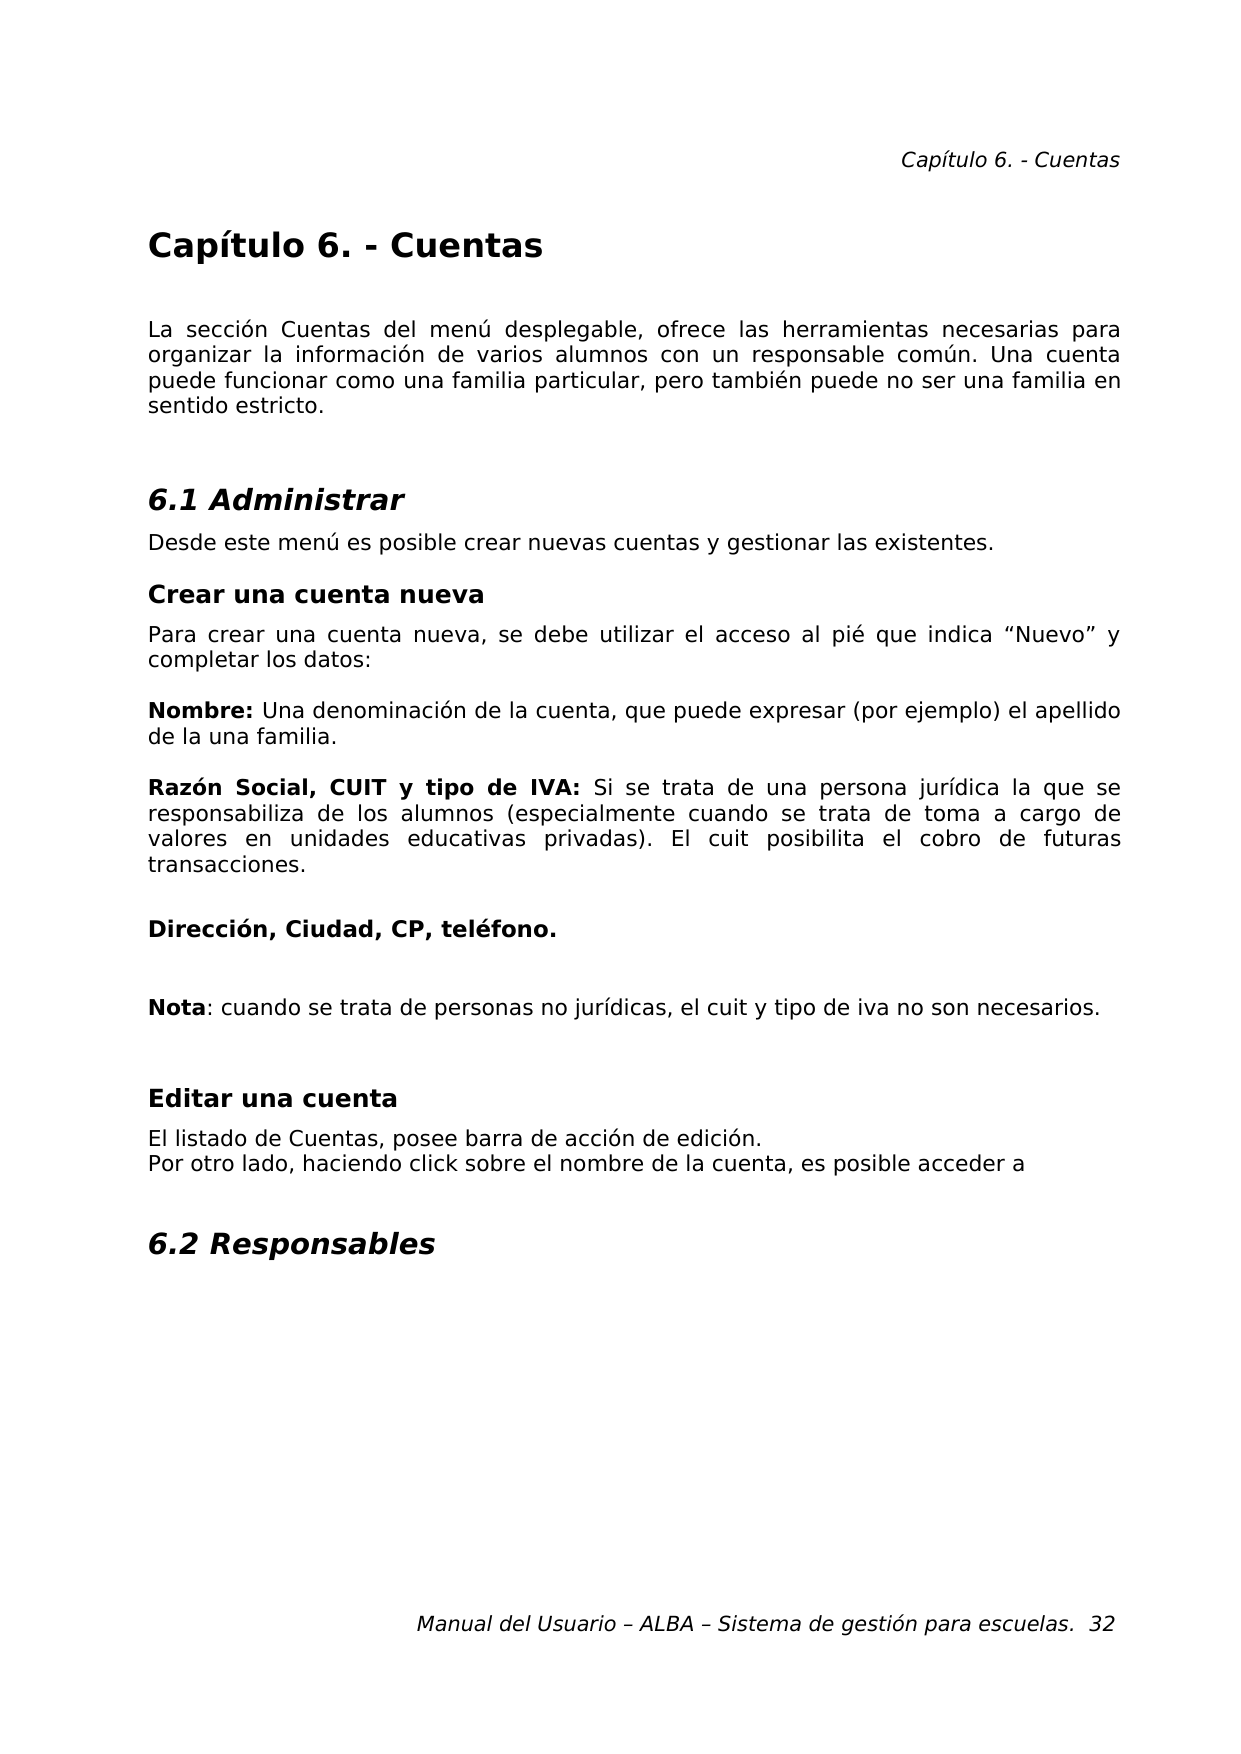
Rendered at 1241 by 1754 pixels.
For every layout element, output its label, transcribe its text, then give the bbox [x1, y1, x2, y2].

text El listado de Cuentas, posee barra de acción de edición. [148, 1126, 1122, 1152]
text Nombre: Una denominación de la cuenta, que puede expresar (por ejemplo) el apellido de la una familia. [148, 698, 1122, 749]
subtitle Editar una cuenta [148, 1084, 1122, 1113]
text Por otro lado, haciendo click sobre el nombre de la cuenta, es posible acceder a [148, 1152, 1122, 1177]
text Para crear una cuenta nueva, se debe utilizar el acceso al pié que indica “Nuevo” y completar los datos: [148, 622, 1122, 673]
text La sección Cuentas del menú desplegable, ofrece las herramientas necesarias para organizar la información de varios alumnos con un responsable común. Una cuenta puede funcionar como una familia particular, pero también puede no ser una familia en sentido estricto. [148, 317, 1122, 419]
text Dirección, Ciudad, CP, teléfono. [148, 916, 1122, 943]
subtitle 6.2 Responsables [148, 1228, 1122, 1262]
text Desde este menú es posible crear nuevas cuentas y gestionar las existentes. [148, 530, 1122, 555]
subtitle Capítulo 6. - Cuentas [148, 226, 1122, 265]
subtitle Crear una cuenta nueva [148, 580, 1122, 609]
text Razón Social, CUIT y tipo de IVA: Si se trata de una persona jurídica la que se responsabiliza de los alumnos (especialmente cuando se trata de toma a cargo de valores en unidades educativas privadas). El cuit posibilita el cobro de futuras transacciones. [148, 775, 1122, 877]
text Nota: cuando se trata de personas no jurídicas, el cuit y tipo de iva no son necesarios. [148, 995, 1122, 1020]
subtitle 6.1 Administrar [148, 483, 1122, 517]
